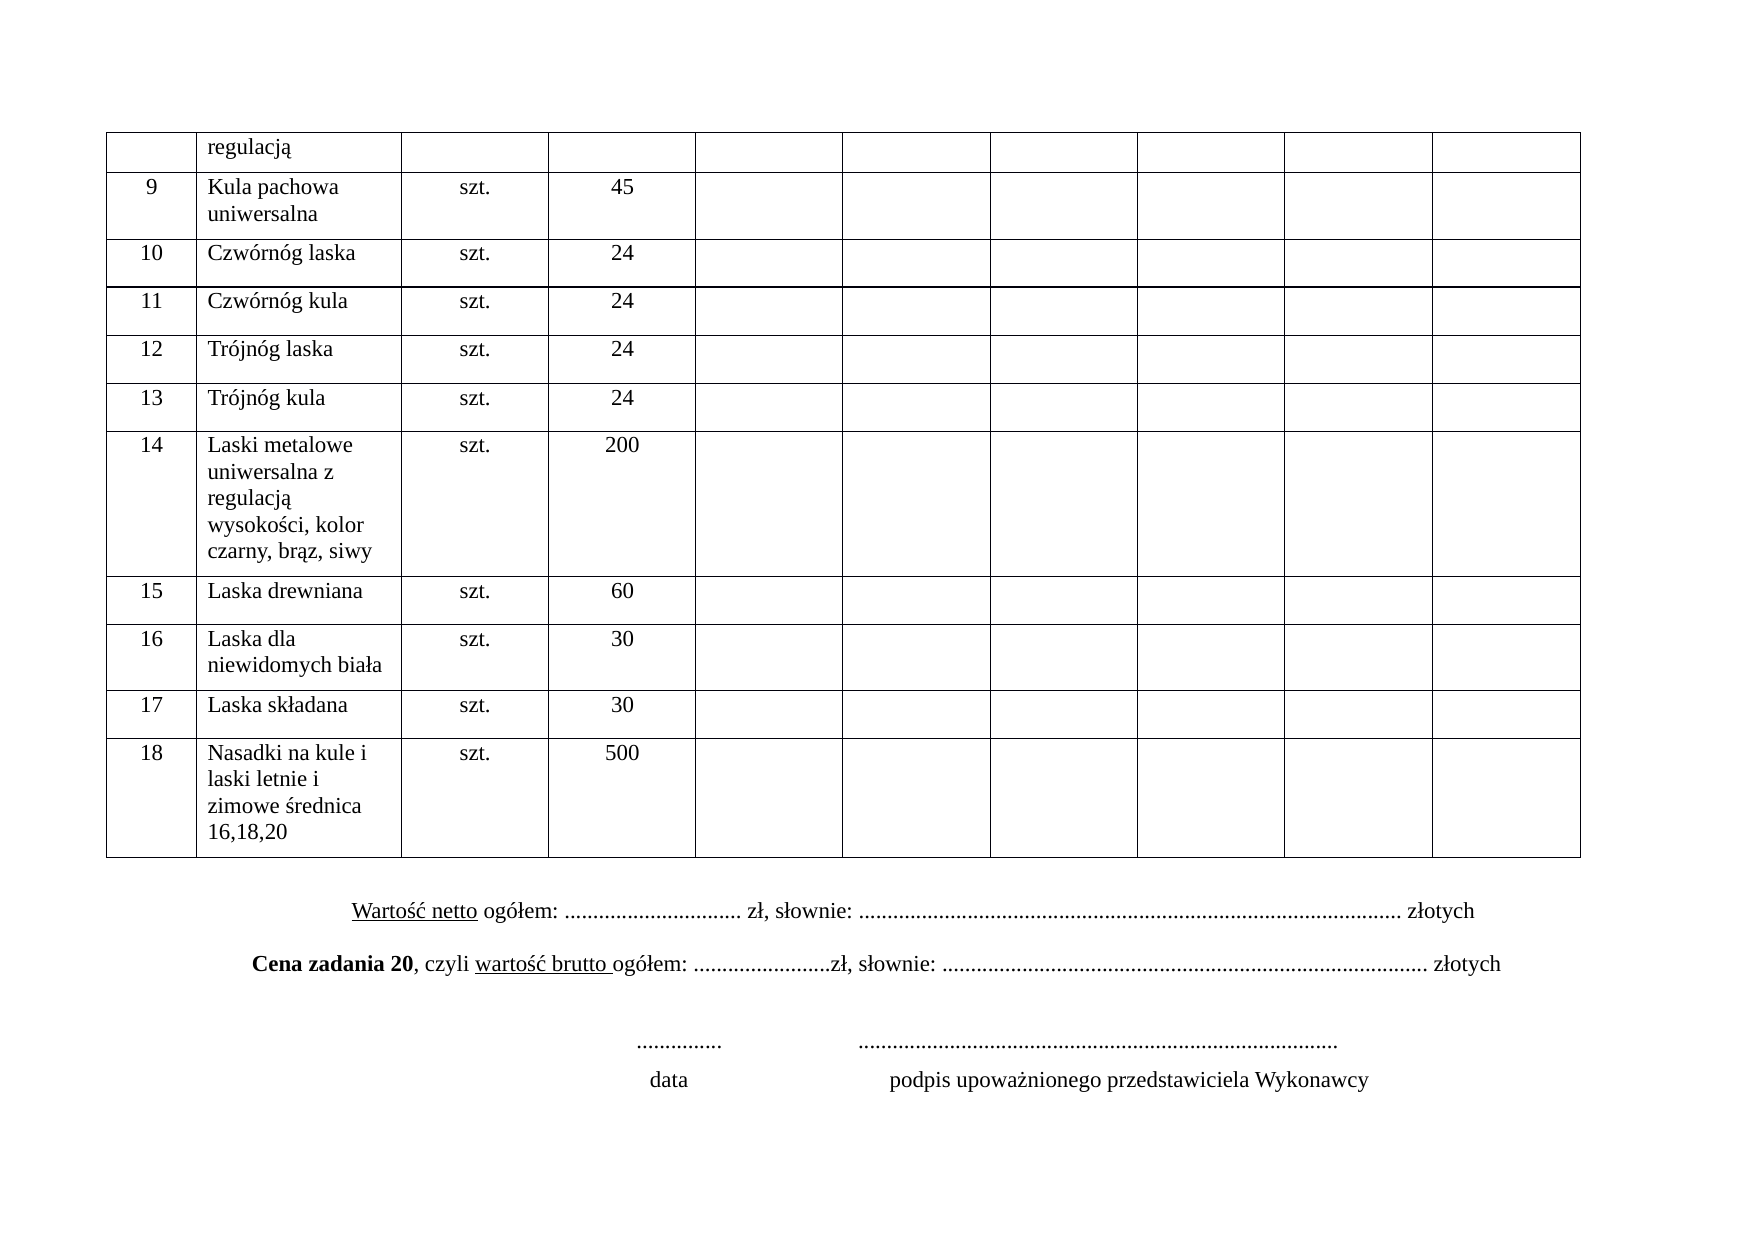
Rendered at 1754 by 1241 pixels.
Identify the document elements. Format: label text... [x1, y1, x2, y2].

table_cell [696, 133, 842, 172]
table_cell [696, 336, 842, 382]
table_cell [991, 577, 1137, 624]
table_cell [696, 625, 842, 690]
table_cell Czwórnóg kula [197, 288, 401, 334]
table_cell [1433, 336, 1580, 382]
table_cell 500 [549, 739, 695, 857]
table_cell szt. [402, 577, 548, 624]
table_cell [1285, 336, 1432, 382]
table_cell 13 [107, 384, 196, 431]
table_cell regulacją [197, 133, 401, 172]
table_cell [1433, 691, 1580, 738]
table_cell [1138, 173, 1284, 238]
table_cell [1138, 432, 1284, 576]
table_cell [991, 384, 1137, 431]
table_cell [991, 691, 1137, 738]
table_cell Laski metalowe uniwersalna z regulacją wysokości, kolor czarny, brąz, siwy [197, 432, 401, 576]
table_cell 10 [107, 240, 196, 286]
table_cell Kula pachowa uniwersalna [197, 173, 401, 238]
table_cell 17 [107, 691, 196, 738]
table_cell 45 [549, 173, 695, 238]
table_cell [1285, 739, 1432, 857]
table_cell [991, 336, 1137, 382]
table_cell szt. [402, 288, 548, 334]
table_cell [107, 133, 196, 172]
text Cena zadania 20, czyli wartość brutto ogółem: ........................zł, słownie: ..................................................................................... złotych [118, 950, 1636, 976]
table_cell Laska dla niewidomych biała [197, 625, 401, 690]
table_cell szt. [402, 691, 548, 738]
table_cell [1285, 432, 1432, 576]
table_cell szt. [402, 240, 548, 286]
table_cell [696, 739, 842, 857]
table_cell [991, 432, 1137, 576]
table_cell szt. [402, 173, 548, 238]
table_cell [1138, 288, 1284, 334]
table_cell [843, 173, 990, 238]
table_cell [843, 336, 990, 382]
table_cell [991, 739, 1137, 857]
table_cell szt. [402, 625, 548, 690]
table_cell [1285, 691, 1432, 738]
table_cell [1138, 577, 1284, 624]
table_cell 15 [107, 577, 196, 624]
table_cell [549, 133, 695, 172]
table_cell [991, 240, 1137, 286]
table_cell [1285, 133, 1432, 172]
table_cell [1433, 432, 1580, 576]
table_cell [1285, 288, 1432, 334]
table_cell Czwórnóg laska [197, 240, 401, 286]
table_cell szt. [402, 739, 548, 857]
table_cell [1433, 577, 1580, 624]
table_cell szt. [402, 432, 548, 576]
table_cell [991, 133, 1137, 172]
table_cell [1138, 240, 1284, 286]
table_cell Nasadki na kule i laski letnie i zimowe średnica 16,18,20 [197, 739, 401, 857]
table_cell 9 [107, 173, 196, 238]
table_cell 24 [549, 336, 695, 382]
table_cell [1285, 625, 1432, 690]
table_cell Trójnóg kula [197, 384, 401, 431]
table_cell [696, 691, 842, 738]
table_cell [1433, 133, 1580, 172]
table_cell [1433, 240, 1580, 286]
text ............... .................................................................................... [266, 1027, 1636, 1054]
table_cell [843, 288, 990, 334]
table_cell 30 [549, 625, 695, 690]
table_cell [843, 577, 990, 624]
table_cell [843, 625, 990, 690]
table_cell 12 [107, 336, 196, 382]
table_cell 14 [107, 432, 196, 576]
table_cell [696, 173, 842, 238]
table_cell [1285, 384, 1432, 431]
table_cell [1285, 173, 1432, 238]
table_cell [1433, 288, 1580, 334]
table_cell [1138, 336, 1284, 382]
table_cell 24 [549, 384, 695, 431]
table_cell [1138, 739, 1284, 857]
text data podpis upoważnionego przedstawiciela Wykonawcy [118, 1066, 1636, 1093]
table_cell [1138, 691, 1284, 738]
table_cell 24 [549, 288, 695, 334]
table_cell [696, 577, 842, 624]
table_cell 11 [107, 288, 196, 334]
table_cell [696, 432, 842, 576]
table_cell [843, 384, 990, 431]
table_cell [991, 625, 1137, 690]
table_cell szt. [402, 336, 548, 382]
table_cell [402, 133, 548, 172]
table_cell [843, 432, 990, 576]
table_cell [1138, 625, 1284, 690]
table_cell [1285, 577, 1432, 624]
table_cell 60 [549, 577, 695, 624]
table_cell [696, 288, 842, 334]
table_cell [843, 240, 990, 286]
table_cell Trójnóg laska [197, 336, 401, 382]
table_cell 16 [107, 625, 196, 690]
table_cell [991, 288, 1137, 334]
table_cell [1138, 384, 1284, 431]
table_cell 24 [549, 240, 695, 286]
table_cell [1433, 625, 1580, 690]
table_cell 200 [549, 432, 695, 576]
table_cell [843, 739, 990, 857]
table_cell [696, 240, 842, 286]
table_cell Laska składana [197, 691, 401, 738]
table_cell [1433, 739, 1580, 857]
table_cell [1433, 384, 1580, 431]
table_cell szt. [402, 384, 548, 431]
table_cell [843, 133, 990, 172]
table_cell [991, 173, 1137, 238]
table_cell 30 [549, 691, 695, 738]
table_cell [1433, 173, 1580, 238]
text Wartość netto ogółem: ............................... zł, słownie: ............................................................................................... złotych [118, 897, 1636, 923]
table_cell 18 [107, 739, 196, 857]
table_cell Laska drewniana [197, 577, 401, 624]
table_cell [696, 384, 842, 431]
table_cell [843, 691, 990, 738]
table_cell [1285, 240, 1432, 286]
table_cell [1138, 133, 1284, 172]
